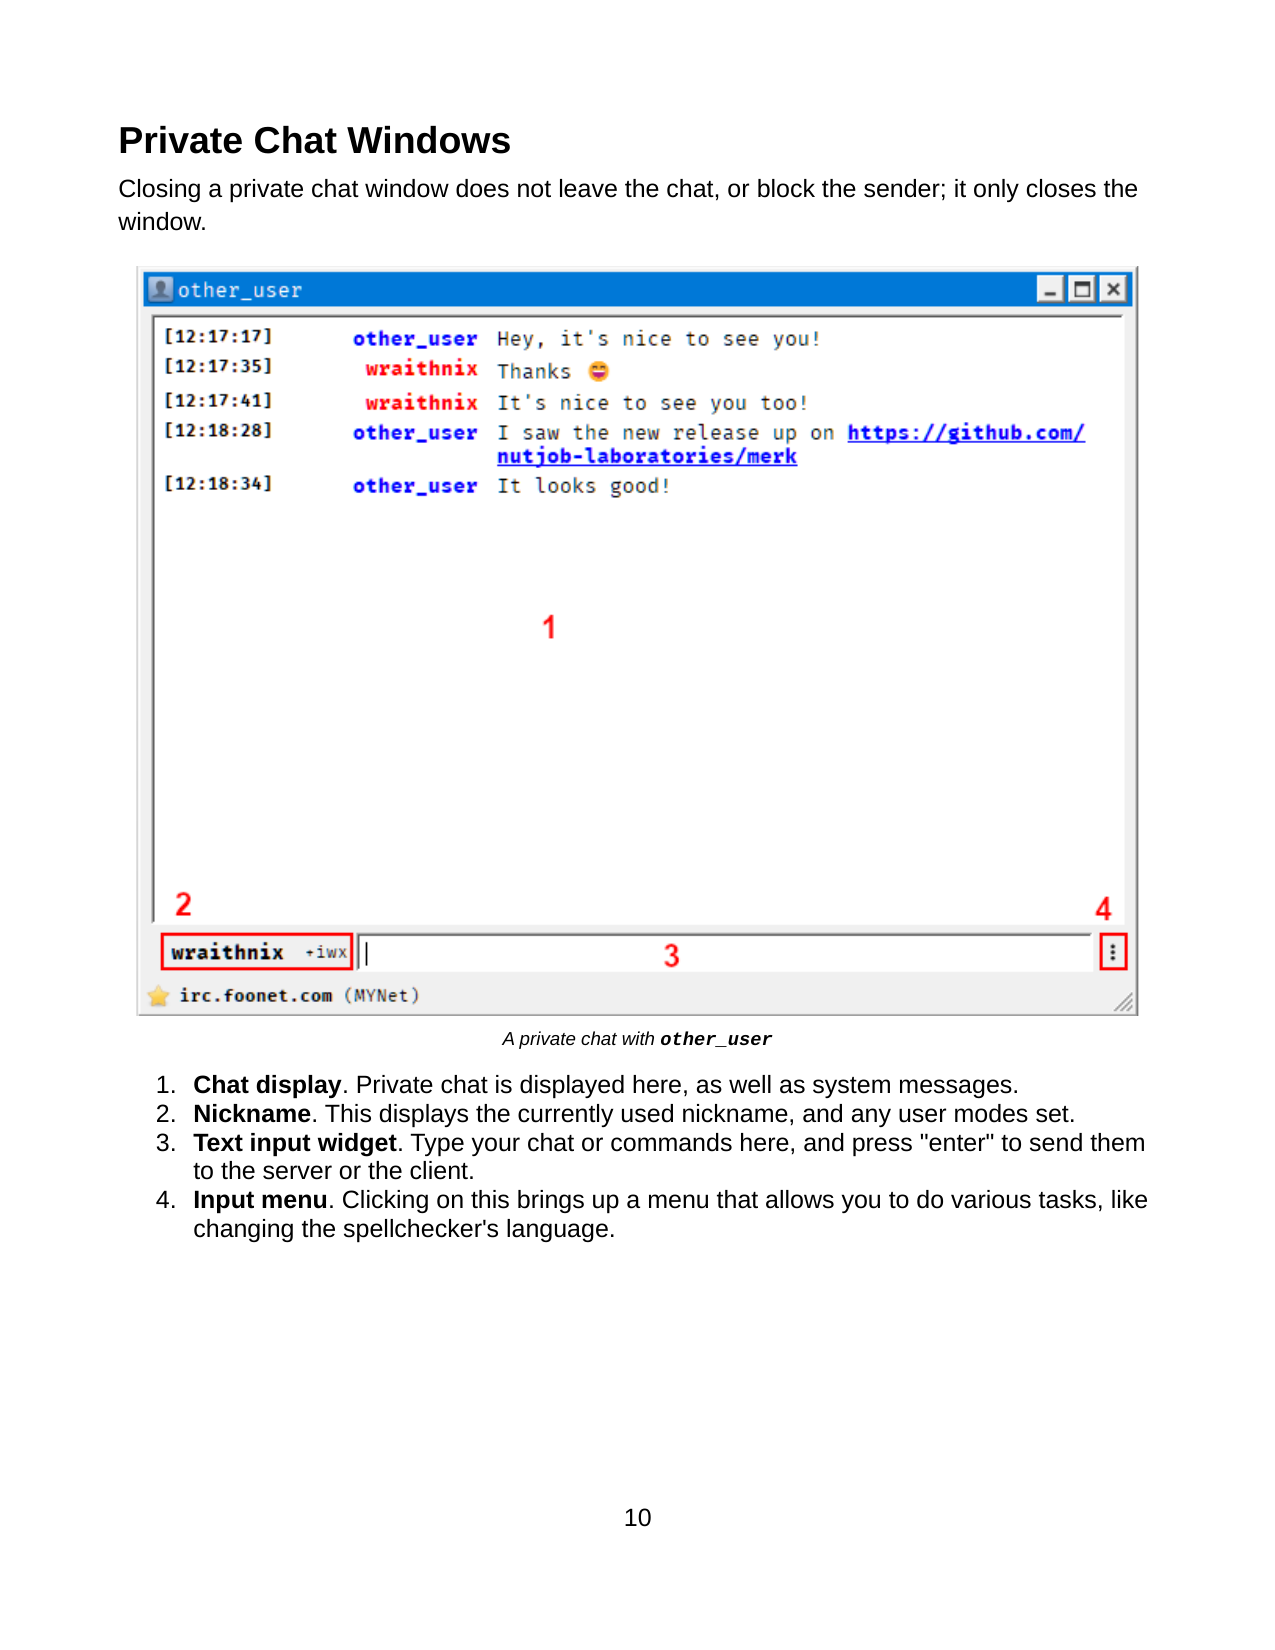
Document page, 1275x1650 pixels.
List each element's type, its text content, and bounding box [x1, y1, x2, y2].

subtitle Private Chat Windows [118, 118, 1157, 161]
text Closing a private chat window does not leave the chat, or block the sender; it only closes the window. [118, 174, 1157, 236]
text A private chat with other_user [196, 1016, 1079, 1051]
list Chat display. Private chat is displayed here, as well as system messages. [156, 1070, 1157, 1099]
picture [136, 266, 1139, 1016]
list Input menu. Clicking on this brings up a menu that allows you to do various tasks, like changing the spellchecker's language. [156, 1185, 1157, 1242]
list Nickname. This displays the currently used nickname, and any user modes set. [156, 1099, 1157, 1127]
list Text input widget. Type your chat or commands here, and press "enter" to send them to the server or the client. [156, 1127, 1157, 1185]
